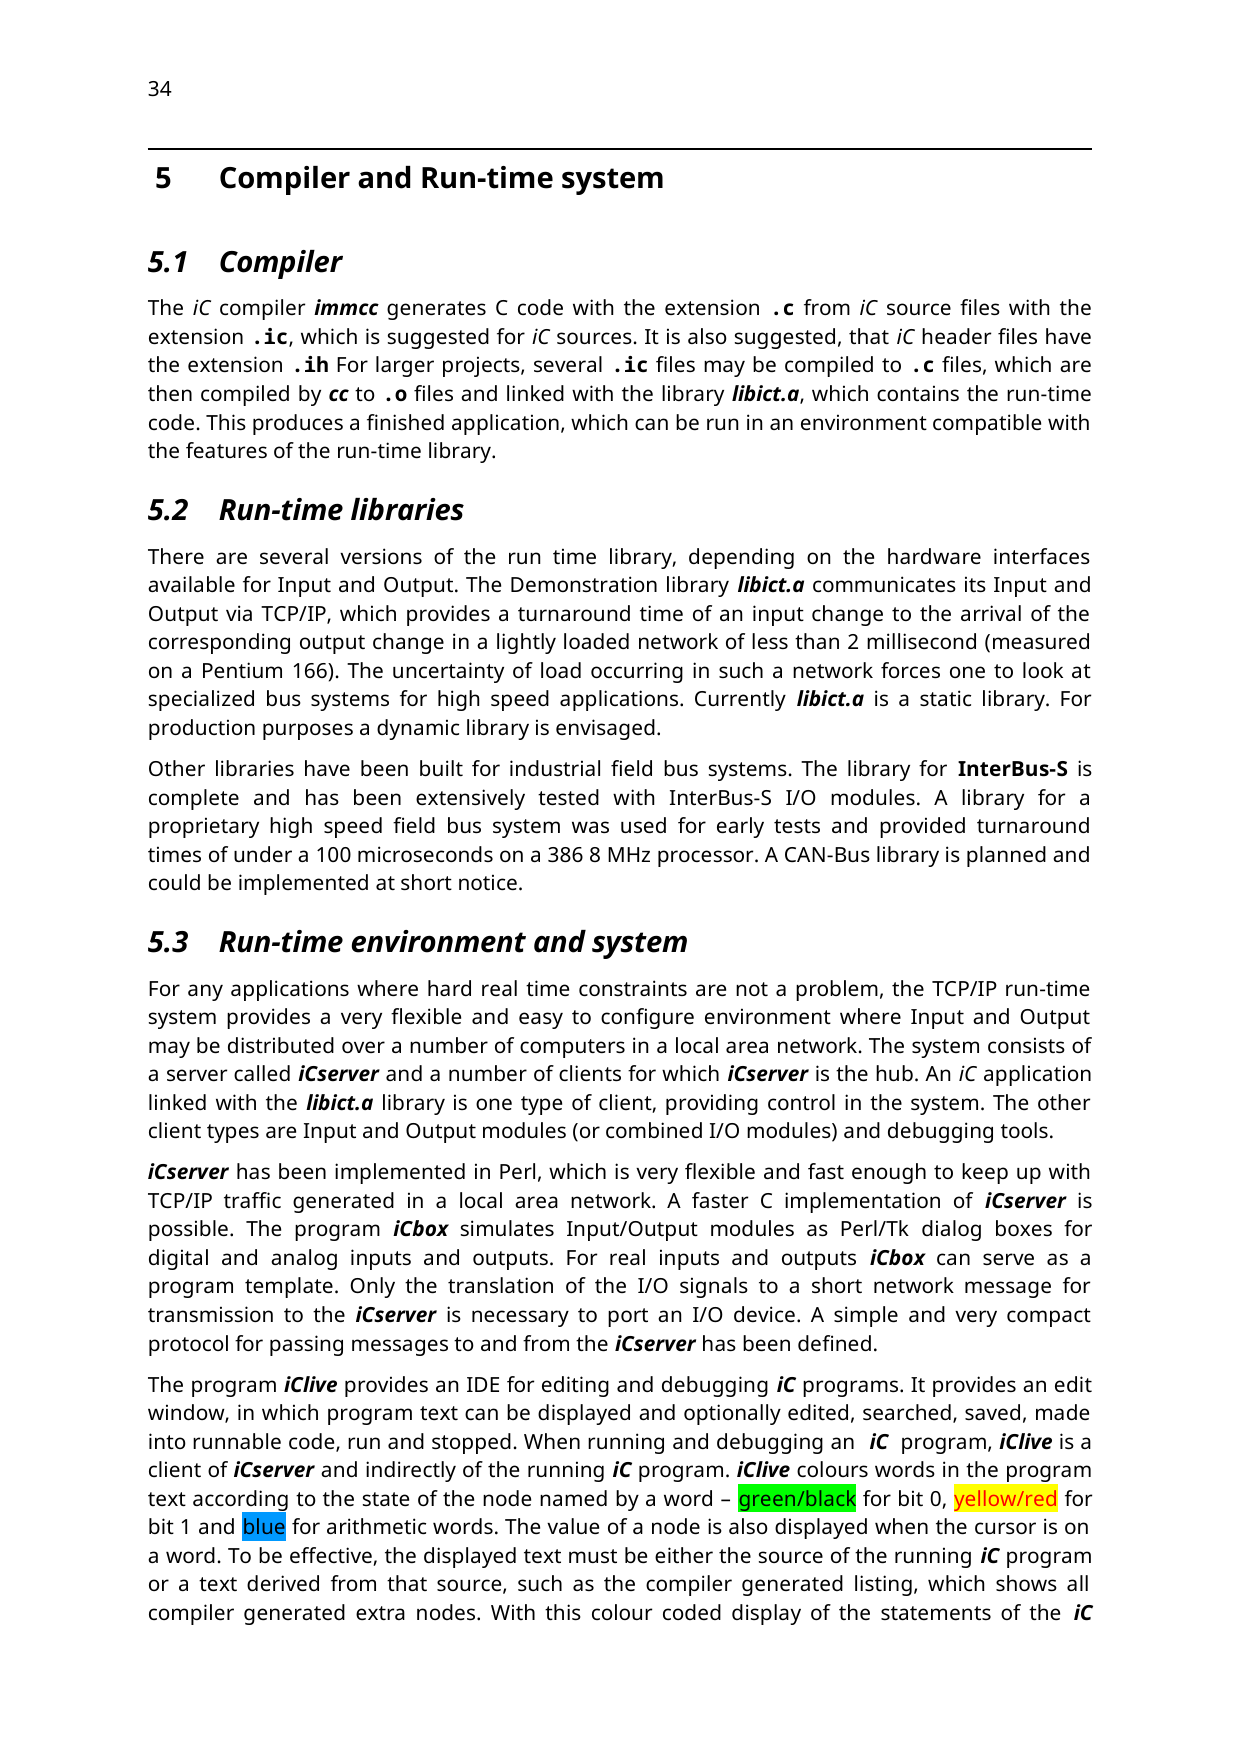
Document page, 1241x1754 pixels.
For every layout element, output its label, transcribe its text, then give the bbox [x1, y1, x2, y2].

text For any applications where hard real time constraints are not a problem, the TCP/IP run-time system provides a very flexible and easy to configure environment where Input and Output may be distributed over a number of computers in a local area network. The system consists of a server called iCserver and a number of clients for which iCserver is the hub. An iC application linked with the libict.a library is one type of client, providing control in the system. The other client types are Input and Output modules (or combined I/O modules) and debugging tools. [148, 973, 1092, 1145]
subtitle Run-time environment and system [148, 922, 1092, 961]
text The iC compiler immcc generates C code with the extension .c from iC source files with the extension .ic, which is suggested for iC sources. It is also suggested, that iC header files have the extension .ih For larger projects, several .ic files may be compiled to .c files, which are then compiled by cc to .o files and linked with the library libict.a, which contains the run-time code. This produces a finished application, which can be run in an environment compatible with the features of the run-time library. [148, 293, 1092, 464]
text Other libraries have been built for industrial field bus systems. The library for InterBus-S is complete and has been extensively tested with InterBus-S I/O modules. A library for a proprietary high speed field bus system was used for early tests and provided turnaround times of under a 100 microseconds on a 386 8 MHz processor. A CAN-Bus library is planned and could be implemented at short notice. [148, 754, 1092, 897]
text The program iClive provides an IDE for editing and debugging iC programs. It provides an edit window, in which program text can be displayed and optionally edited, searched, saved, made into runnable code, run and stopped. When running and debugging an iC program, iClive is a client of iCserver and indirectly of the running iC program. iClive colours words in the program text according to the state of the node named by a word – green/black for bit 0, yellow/red for bit 1 and blue for arithmetic words. The value of a node is also displayed when the cursor is on a word. To be effective, the displayed text must be either the source of the running iC program or a text derived from that source, such as the compiler generated listing, which shows all compiler generated extra nodes. With this colour coded display of the statements of the iC [148, 1369, 1092, 1626]
subtitle Compiler [148, 241, 1092, 281]
subtitle Compiler and Run-time system [148, 150, 1092, 204]
text There are several versions of the run time library, depending on the hardware interfaces available for Input and Output. The Demonstration library libict.a communicates its Input and Output via TCP/IP, which provides a turnaround time of an input change to the arrival of the corresponding output change in a lightly loaded network of less than 2 millisecond (measured on a Pentium 166). The uncertainty of load occurring in such a network forces one to look at specialized bus systems for high speed applications. Currently libict.a is a static library. For production purposes a dynamic library is envisaged. [148, 542, 1092, 741]
text iCserver has been implemented in Perl, which is very flexible and fast enough to keep up with TCP/IP traffic generated in a local area network. A faster C implementation of iCserver is possible. The program iCbox simulates Input/Output modules as Perl/Tk dialog boxes for digital and analog inputs and outputs. For real inputs and outputs iCbox can serve as a program template. Only the translation of the I/O signals to a short network message for transmission to the iCserver is necessary to port an I/O device. A simple and very compact protocol for passing messages to and from the iCserver has been defined. [148, 1157, 1092, 1357]
subtitle Run-time libraries [148, 489, 1092, 529]
